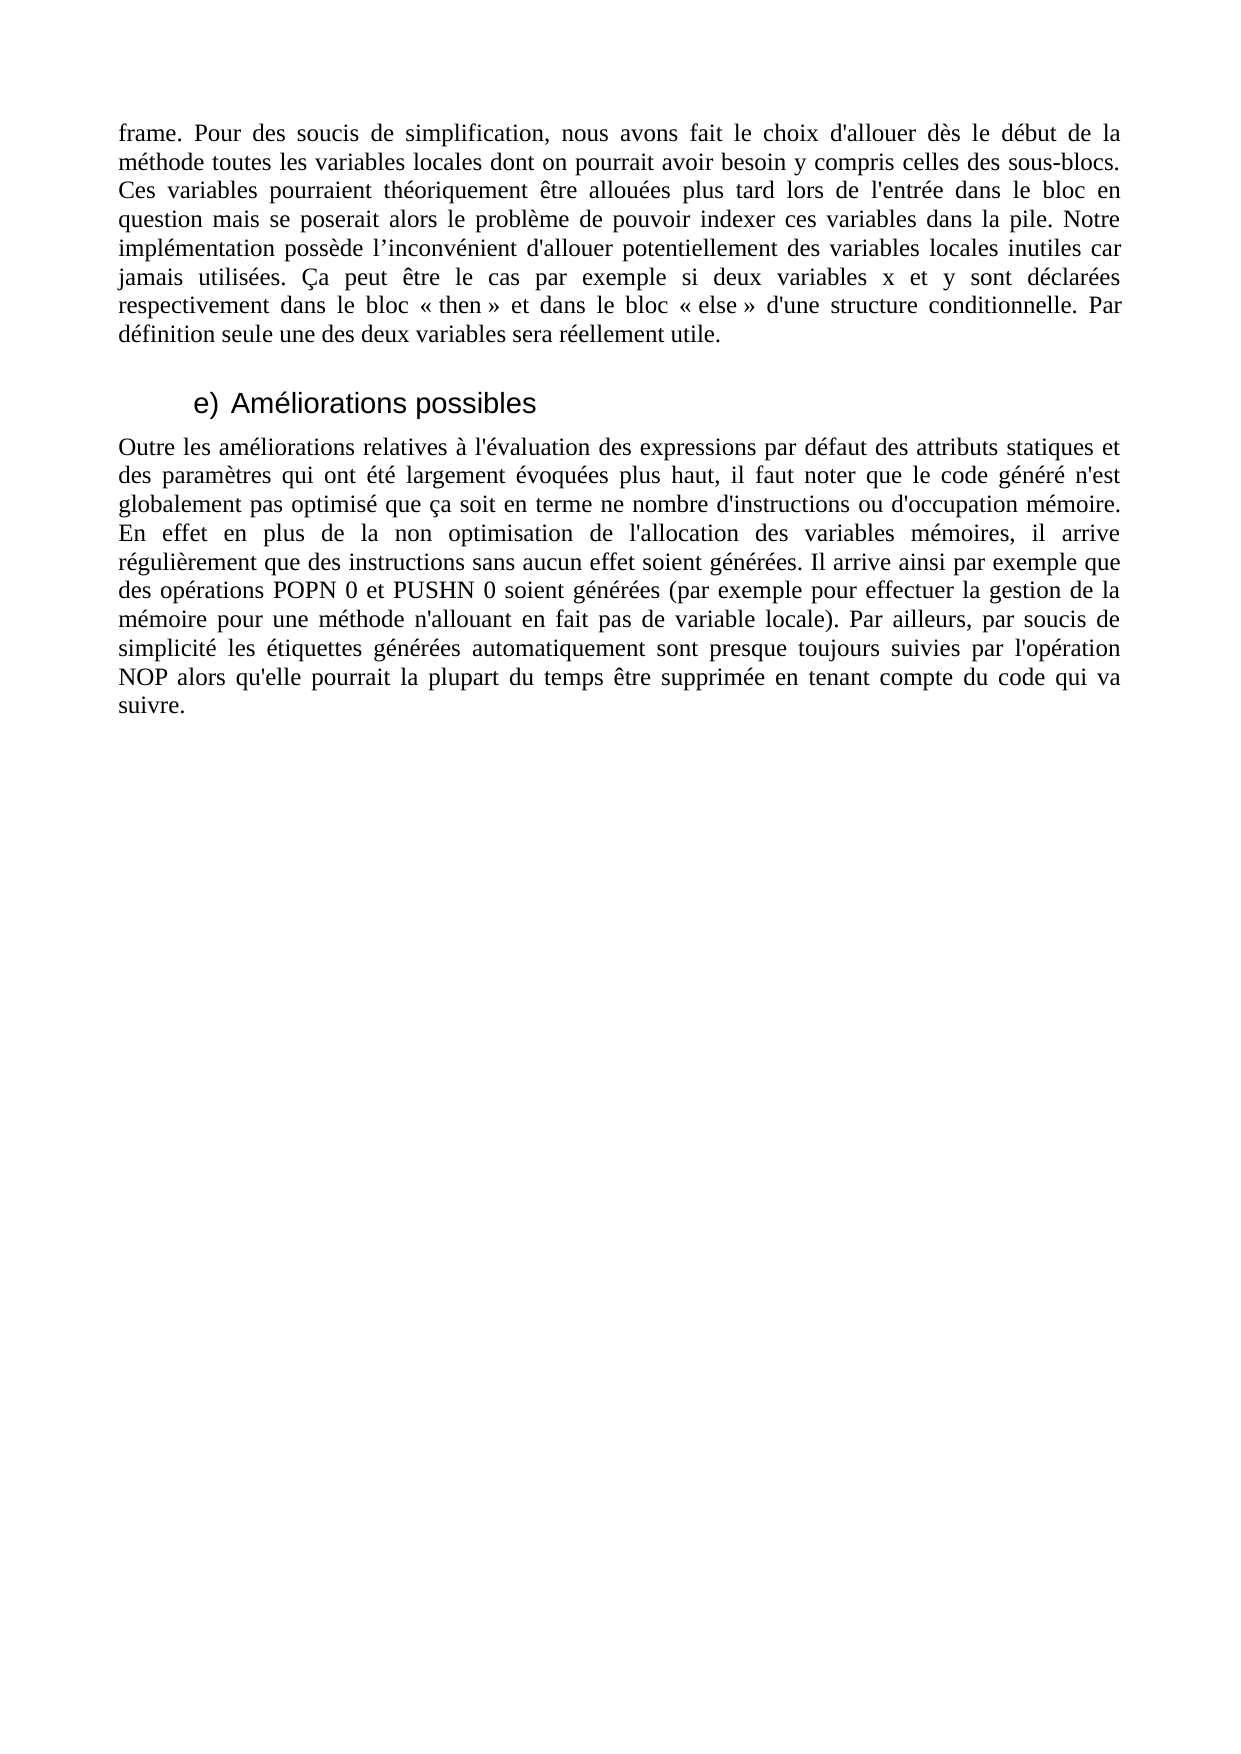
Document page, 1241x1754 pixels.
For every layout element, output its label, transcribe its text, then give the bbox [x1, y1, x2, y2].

text Outre les améliorations relatives à l'évaluation des expressions par défaut des attributs statiques et des paramètres qui ont été largement évoquées plus haut, il faut noter que le code généré n'est globalement pas optimisé que ça soit en terme ne nombre d'instructions ou d'occupation mémoire. En effet en plus de la non optimisation de l'allocation des variables mémoires, il arrive régulièrement que des instructions sans aucun effet soient générées. Il arrive ainsi par exemple que des opérations POPN 0 et PUSHN 0 soient générées (par exemple pour effectuer la gestion de la mémoire pour une méthode n'allouant en fait pas de variable locale). Par ailleurs, par soucis de simplicité les étiquettes générées automatiquement sont presque toujours suivies par l'opération NOP alors qu'elle pourrait la plupart du temps être supprimée en tenant compte du code qui va suivre. [118, 432, 1122, 719]
text frame. Pour des soucis de simplification, nous avons fait le choix d'allouer dès le début de la méthode toutes les variables locales dont on pourrait avoir besoin y compris celles des sous-blocs. Ces variables pourraient théoriquement être allouées plus tard lors de l'entrée dans le bloc en question mais se poserait alors le problème de pouvoir indexer ces variables dans la pile. Notre implémentation possède l’inconvénient d'allouer potentiellement des variables locales inutiles car jamais utilisées. Ça peut être le cas par exemple si deux variables x et y sont déclarées respectivement dans le bloc « then » et dans le bloc « else » d'une structure conditionnelle. Par définition seule une des deux variables sera réellement utile. [118, 118, 1122, 348]
subtitle Améliorations possibles [193, 386, 1122, 419]
